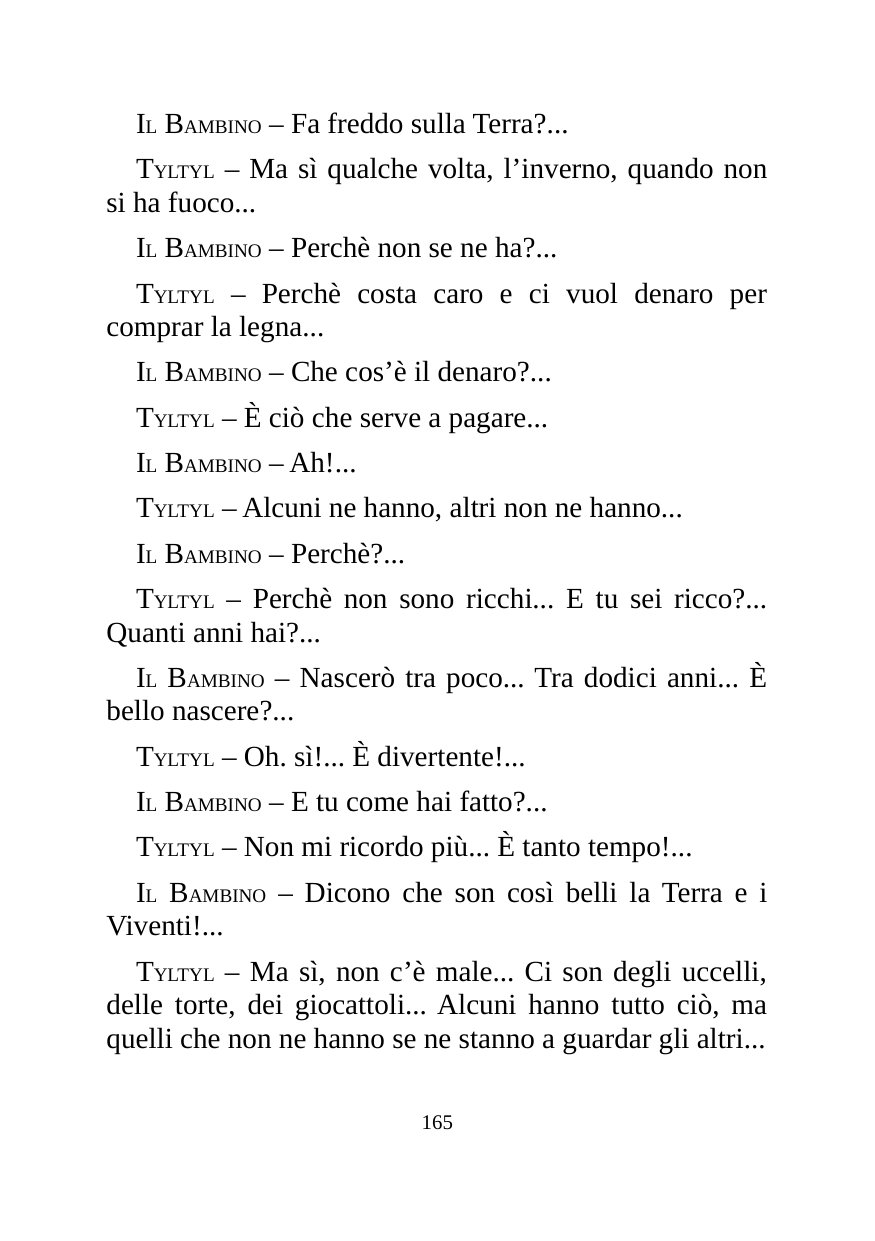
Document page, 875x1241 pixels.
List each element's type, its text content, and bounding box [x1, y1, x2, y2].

text Tyltyl – Oh. sì!... È divertente!... [106, 739, 768, 772]
text Tyltyl – Perchè costa caro e ci vuol denaro per comprar la legna... [106, 276, 768, 343]
text Il Bambino – Nascerò tra poco... Tra dodici anni... È bello nascere?... [106, 660, 768, 727]
text Tyltyl – Non mi ricordo più... È tanto tempo!... [106, 829, 768, 863]
text Il Bambino – E tu come hai fatto?... [106, 784, 768, 818]
text Il Bambino – Perchè non se ne ha?... [106, 230, 768, 264]
text Tyltyl – Ma sì, non c’è male... Ci son degli uccelli, delle torte, dei giocattoli... Alcuni hanno tutto ciò, ma quelli che non ne hanno se ne stanno a guardar gli altri... [106, 954, 768, 1054]
text Tyltyl – È ciò che serve a pagare... [106, 400, 768, 433]
text Tyltyl – Perchè non sono ricchi... E tu sei ricco?... Quanti anni hai?... [106, 581, 768, 648]
text Tyltyl – Ma sì qualche volta, l’inverno, quando non si ha fuoco... [106, 152, 768, 219]
text Il Bambino – Fa freddo sulla Terra?... [106, 106, 768, 140]
text Tyltyl – Alcuni ne hanno, altri non ne hanno... [106, 491, 768, 524]
text Il Bambino – Perchè?... [106, 536, 768, 569]
text Il Bambino – Dicono che son così belli la Terra e i Viventi!... [106, 875, 768, 942]
text Il Bambino – Ah!... [106, 445, 768, 479]
text Il Bambino – Che cos’è il denaro?... [106, 354, 768, 388]
